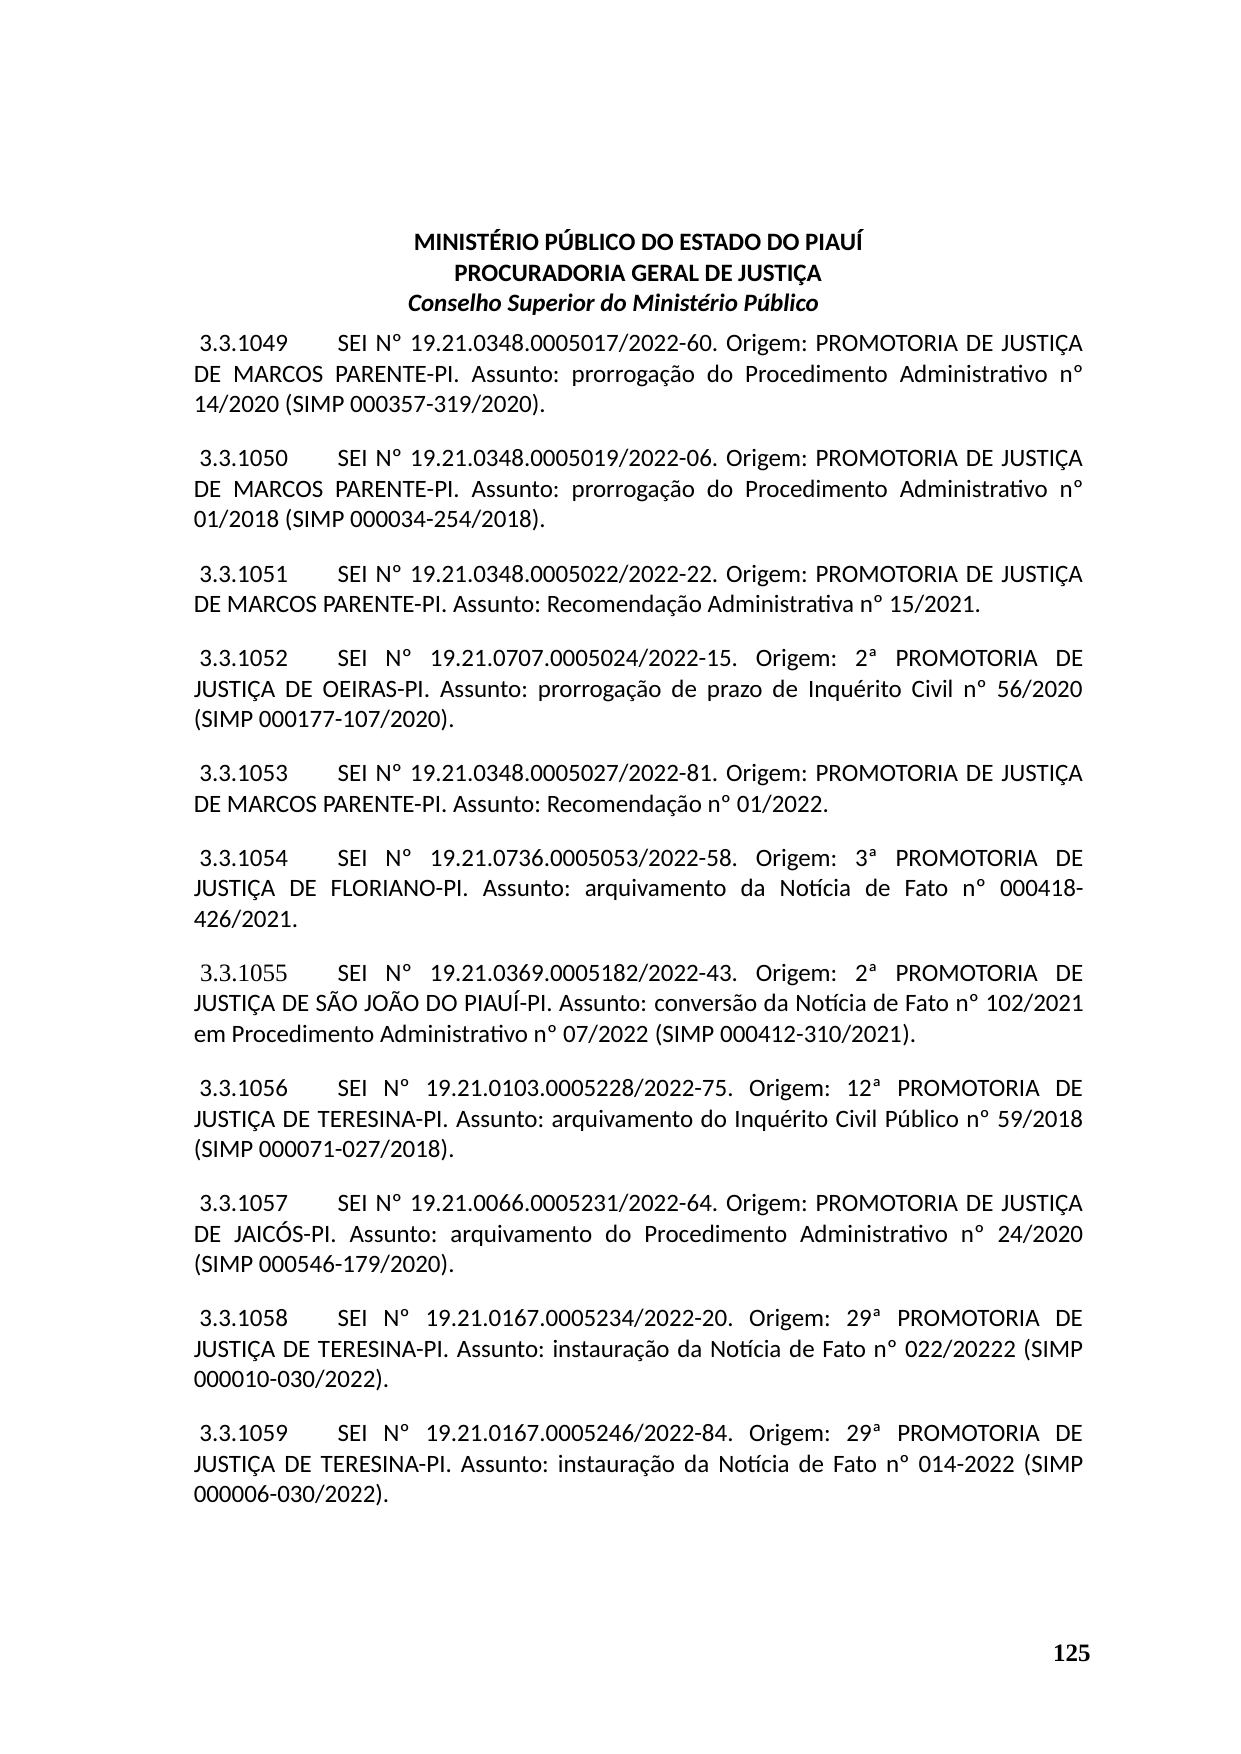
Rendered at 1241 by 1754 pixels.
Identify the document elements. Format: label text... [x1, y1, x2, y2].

list SEI Nº 19.21.0707.0005024/2022-15. Origem: 2ª PROMOTORIA DE JUSTIÇA DE OEIRAS-PI. Assunto: prorrogação de prazo de Inquérito Civil nº 56/2020 (SIMP 000177-107/2020). [193, 642, 1084, 734]
list SEI Nº 19.21.0066.0005231/2022-64. Origem: PROMOTORIA DE JUSTIÇA DE JAICÓS-PI. Assunto: arquivamento do Procedimento Administrativo nº 24/2020 (SIMP 000546-179/2020). [193, 1187, 1084, 1279]
list SEI Nº 19.21.0736.0005053/2022-58. Origem: 3ª PROMOTORIA DE JUSTIÇA DE FLORIANO-PI. Assunto: arquivamento da Notícia de Fato nº 000418-426/2021. [193, 842, 1084, 933]
list SEI Nº 19.21.0348.0005019/2022-06. Origem: PROMOTORIA DE JUSTIÇA DE MARCOS PARENTE-PI. Assunto: prorrogação do Procedimento Administrativo nº 01/2018 (SIMP 000034-254/2018). [193, 443, 1084, 534]
list SEI Nº 19.21.0167.0005234/2022-20. Origem: 29ª PROMOTORIA DE JUSTIÇA DE TERESINA-PI. Assunto: instauração da Notícia de Fato nº 022/20222 (SIMP 000010-030/2022). [193, 1302, 1084, 1394]
list SEI Nº 19.21.0167.0005246/2022-84. Origem: 29ª PROMOTORIA DE JUSTIÇA DE TERESINA-PI. Assunto: instauração da Notícia de Fato nº 014-2022 (SIMP 000006-030/2022). [193, 1417, 1084, 1509]
list SEI Nº 19.21.0348.0005017/2022-60. Origem: PROMOTORIA DE JUSTIÇA DE MARCOS PARENTE-PI. Assunto: prorrogação do Procedimento Administrativo nº 14/2020 (SIMP 000357-319/2020). [193, 327, 1084, 419]
list SEI Nº 19.21.0369.0005182/2022-43. Origem: 2ª PROMOTORIA DE JUSTIÇA DE SÃO JOÃO DO PIAUÍ-PI. Assunto: conversão da Notícia de Fato nº 102/2021 em Procedimento Administrativo nº 07/2022 (SIMP 000412-310/2021). [193, 957, 1084, 1049]
list SEI Nº 19.21.0103.0005228/2022-75. Origem: 12ª PROMOTORIA DE JUSTIÇA DE TERESINA-PI. Assunto: arquivamento do Inquérito Civil Público nº 59/2018 (SIMP 000071-027/2018). [193, 1072, 1084, 1164]
list SEI Nº 19.21.0348.0005022/2022-22. Origem: PROMOTORIA DE JUSTIÇA DE MARCOS PARENTE-PI. Assunto: Recomendação Administrativa nº 15/2021. [193, 558, 1084, 619]
list SEI Nº 19.21.0348.0005027/2022-81. Origem: PROMOTORIA DE JUSTIÇA DE MARCOS PARENTE-PI. Assunto: Recomendação nº 01/2022. [193, 757, 1084, 818]
